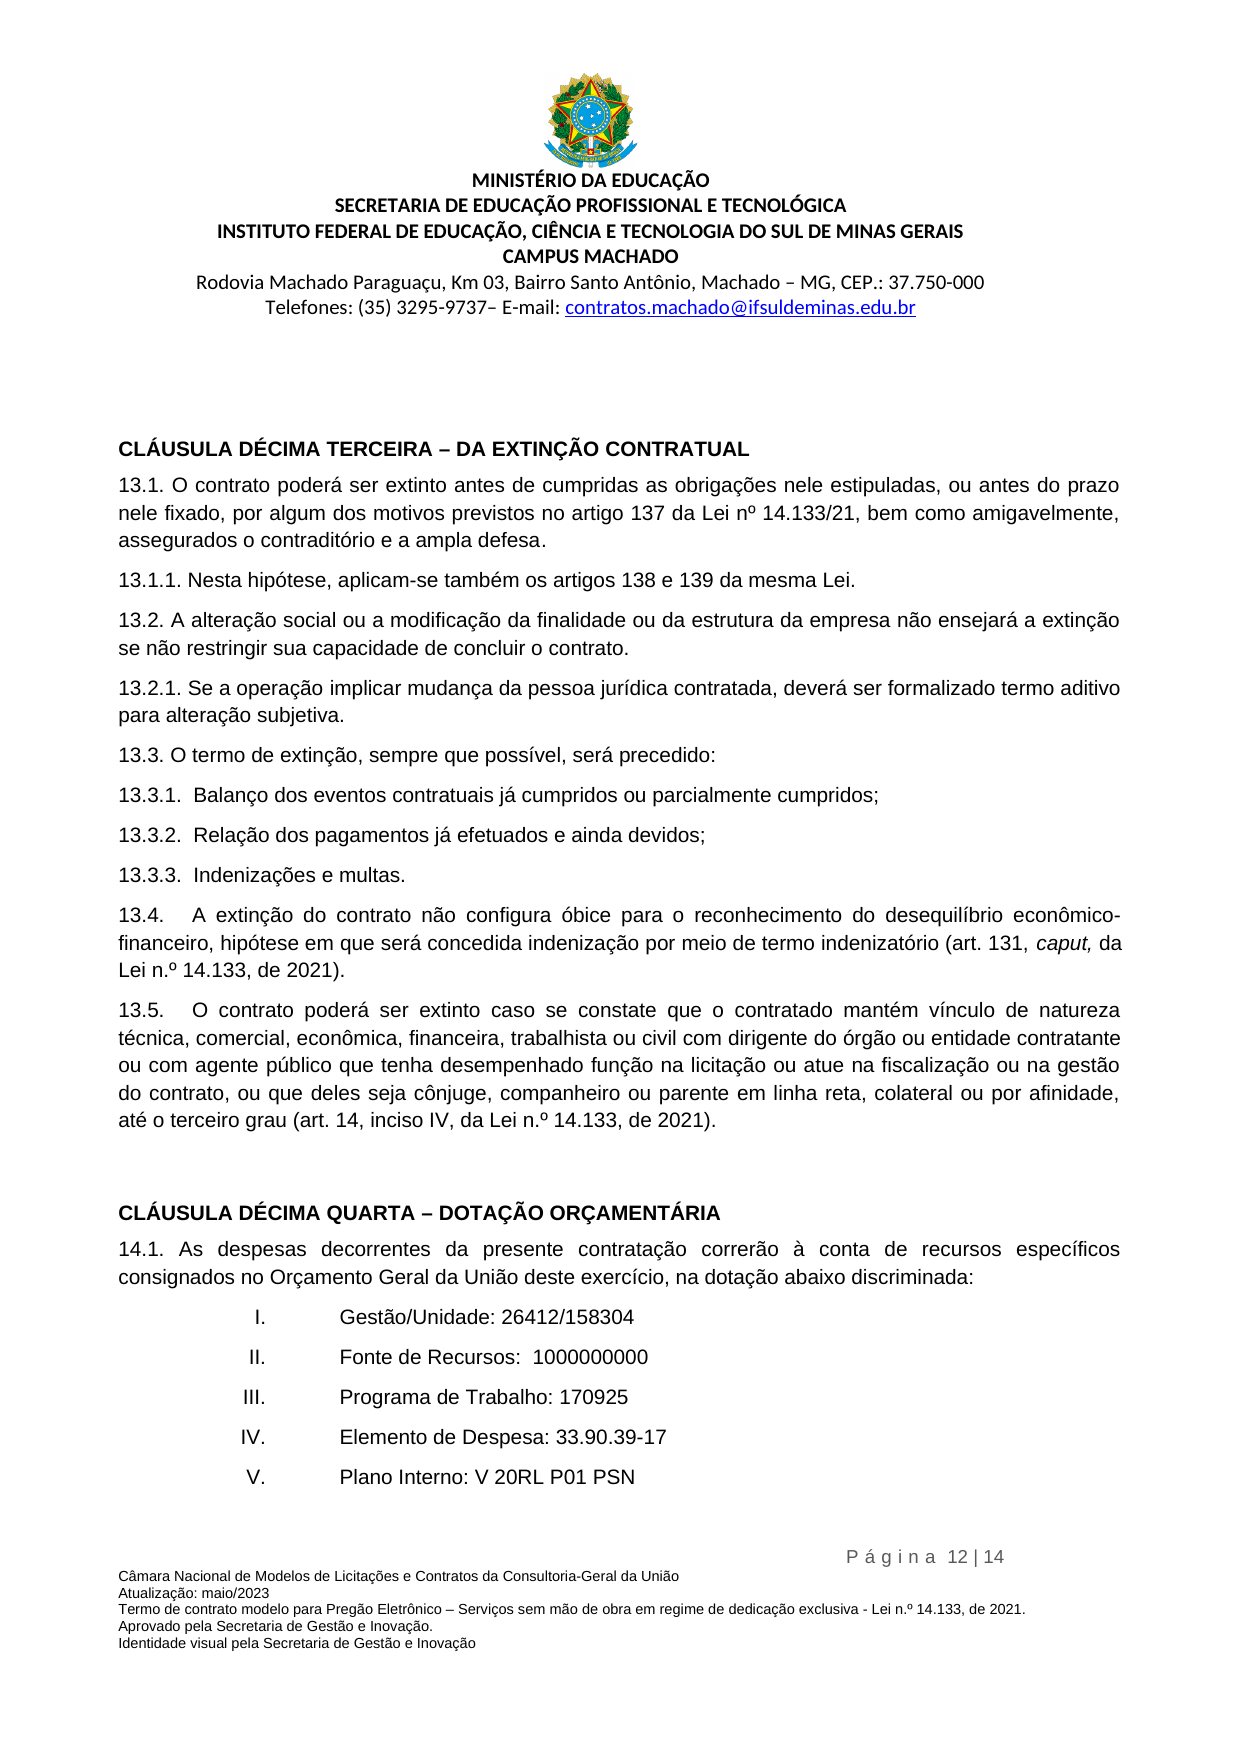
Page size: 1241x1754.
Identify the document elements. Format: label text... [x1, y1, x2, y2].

text 13.2. A alteração social ou a modificação da finalidade ou da estrutura da empresa não ensejará a extinção se não restringir sua capacidade de concluir o contrato. [118, 608, 1122, 660]
text 14.1. As despesas decorrentes da presente contratação correrão à conta de recursos específicos consignados no Orçamento Geral da União deste exercício, na dotação abaixo discriminada: [118, 1237, 1122, 1289]
text 13.1.1. Nesta hipótese, aplicam-se também os artigos 138 e 139 da mesma Lei. [118, 568, 1122, 592]
list Gestão/Unidade: 26412/158304 [148, 1305, 1122, 1329]
picture [610, 149, 621, 155]
picture [568, 152, 587, 160]
list Elemento de Despesa: 33.90.39-17 [148, 1425, 1122, 1449]
list Indenizações e multas. [118, 863, 1122, 887]
list Balanço dos eventos contratuais já cumpridos ou parcialmente cumpridos; [118, 783, 1122, 807]
text 13.1. O contrato poderá ser extinto antes de cumpridas as obrigações nele estipuladas, ou antes do prazo nele fixado, por algum dos motivos previstos no artigo 137 da Lei nº 14.133/21, bem como amigavelmente, assegurados o contraditório e a ampla defesa. [118, 473, 1122, 552]
subtitle CLÁUSULA DÉCIMA TERCEIRA – DA EXTINÇÃO CONTRATUAL [118, 437, 1122, 461]
list A extinção do contrato não configura óbice para o reconhecimento do desequilíbrio econômico-financeiro, hipótese em que será concedida indenização por meio de termo indenizatório (art. 131, caput, da Lei n.º 14.133, de 2021). [118, 903, 1122, 982]
list Programa de Trabalho: 170925 [148, 1385, 1122, 1409]
list O contrato poderá ser extinto caso se constate que o contratado mantém vínculo de natureza técnica, comercial, econômica, financeira, trabalhista ou civil com dirigente do órgão ou entidade contratante ou com agente público que tenha desempenhado função na licitação ou atue na fiscalização ou na gestão do contrato, ou que deles seja cônjuge, companheiro ou parente em linha reta, colateral ou por afinidade, até o terceiro grau (art. 14, inciso IV, da Lei n.º 14.133, de 2021). [118, 998, 1122, 1132]
picture [543, 73, 638, 168]
list Relação dos pagamentos já efetuados e ainda devidos; [118, 823, 1122, 847]
text 13.3. O termo de extinção, sempre que possível, será precedido: [118, 743, 1122, 767]
list Plano Interno: V 20RL P01 PSN [148, 1465, 1122, 1489]
subtitle CLÁUSULA DÉCIMA QUARTA – DOTAÇÃO ORÇAMENTÁRIA [118, 1201, 1122, 1225]
text 13.2.1. Se a operação implicar mudança da pessoa jurídica contratada, deverá ser formalizado termo aditivo para alteração subjetiva. [118, 676, 1122, 727]
list Fonte de Recursos: 1000000000 [148, 1345, 1122, 1369]
